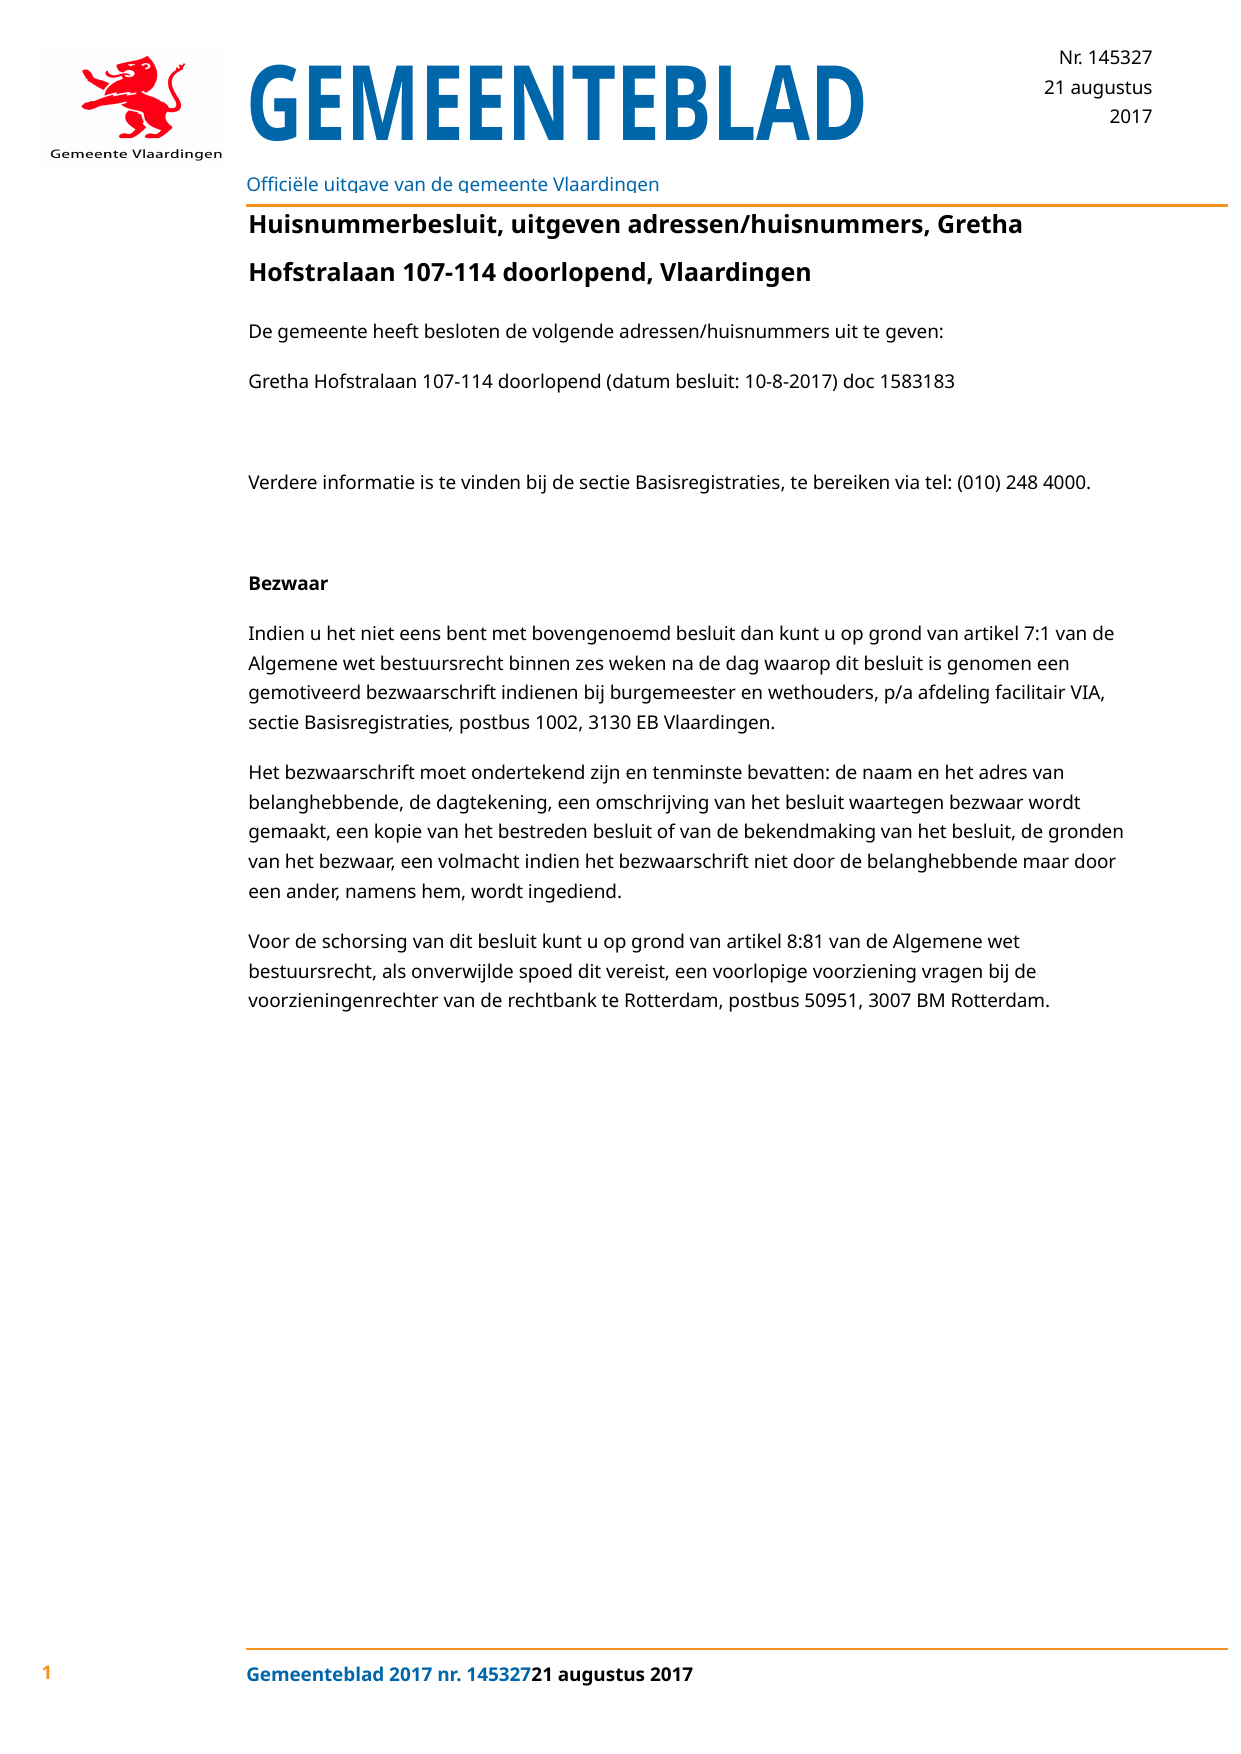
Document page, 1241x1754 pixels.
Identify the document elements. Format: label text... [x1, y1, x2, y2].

text Indien u het niet eens bent met bovengenoemd besluit dan kunt u op grond van artikel 7:1 van de Algemene wet bestuursrecht binnen zes weken na de dag waarop dit besluit is genomen een gemotiveerd bezwaarschrift indienen bij burgemeester en wethouders, p/a afdeling facilitair VIA, sectie Basisregistraties, postbus 1002, 3130 EB Vlaardingen. [248, 620, 1152, 735]
text Bezwaar [248, 570, 1152, 596]
text Huisnummerbesluit, uitgeven adressen/huisnummers, Gretha Hofstralaan 107-114 doorlopend, Vlaardingen [248, 207, 1152, 288]
text Het bezwaarschrift moet ondertekend zijn en tenminste bevatten: de naam en het adres van belanghebbende, de dagtekening, een omschrijving van het besluit waartegen bezwaar wordt gemaakt, een kopie van het bestreden besluit of van de bekendmaking van het besluit, de gronden van het bezwaar, een volmacht indien het bezwaarschrift niet door de belanghebbende maar door een ander, namens hem, wordt ingediend. [248, 759, 1152, 904]
picture [41, 47, 231, 172]
text Voor de schorsing van dit besluit kunt u op grond van artikel 8:81 van de Algemene wet bestuursrecht, als onverwijlde spoed dit vereist, een voorlopige voorziening vragen bij de voorzieningenrechter van de rechtbank te Rotterdam, postbus 50951, 3007 BM Rotterdam. [248, 928, 1152, 1013]
text Gretha Hofstralaan 107-114 doorlopend (datum besluit: 10-8-2017) doc 1583183 [248, 368, 1152, 394]
text De gemeente heeft besloten de volgende adressen/huisnummers uit te geven: [248, 318, 1152, 344]
text Verdere informatie is te vinden bij de sectie Basisregistraties, te bereiken via tel: (010) 248 4000. [248, 469, 1152, 495]
